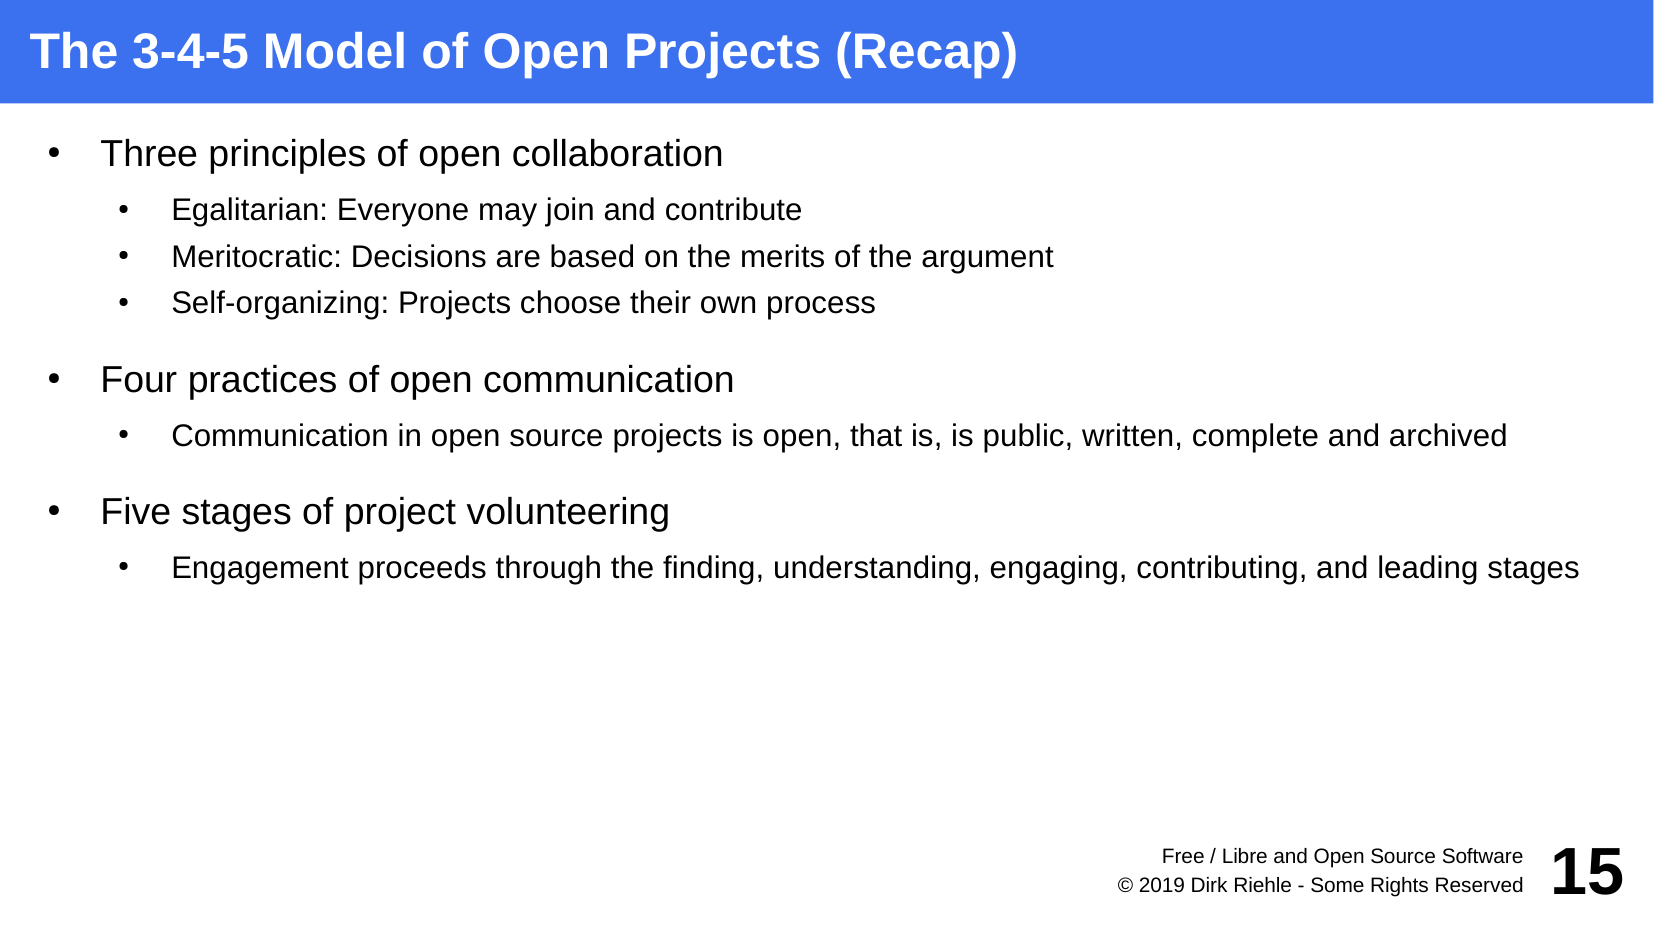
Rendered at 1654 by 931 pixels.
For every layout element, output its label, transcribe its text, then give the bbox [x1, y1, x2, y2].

title The 3-4-5 Model of Open Projects (Recap) [0, 0, 1654, 104]
list Three principles of open collaboration Egalitarian: Everyone may join and contribute Meritocratic: Decisions are based on the merits of the argument Self-organizing: Projects choose their own process Four practices of open communication Communication in open source projects is open, that is, is public, written, complete and archived Five stages of project volunteering Engagement proceeds through the finding, understanding, engaging, contributing, and leading stages [29, 132, 1625, 813]
